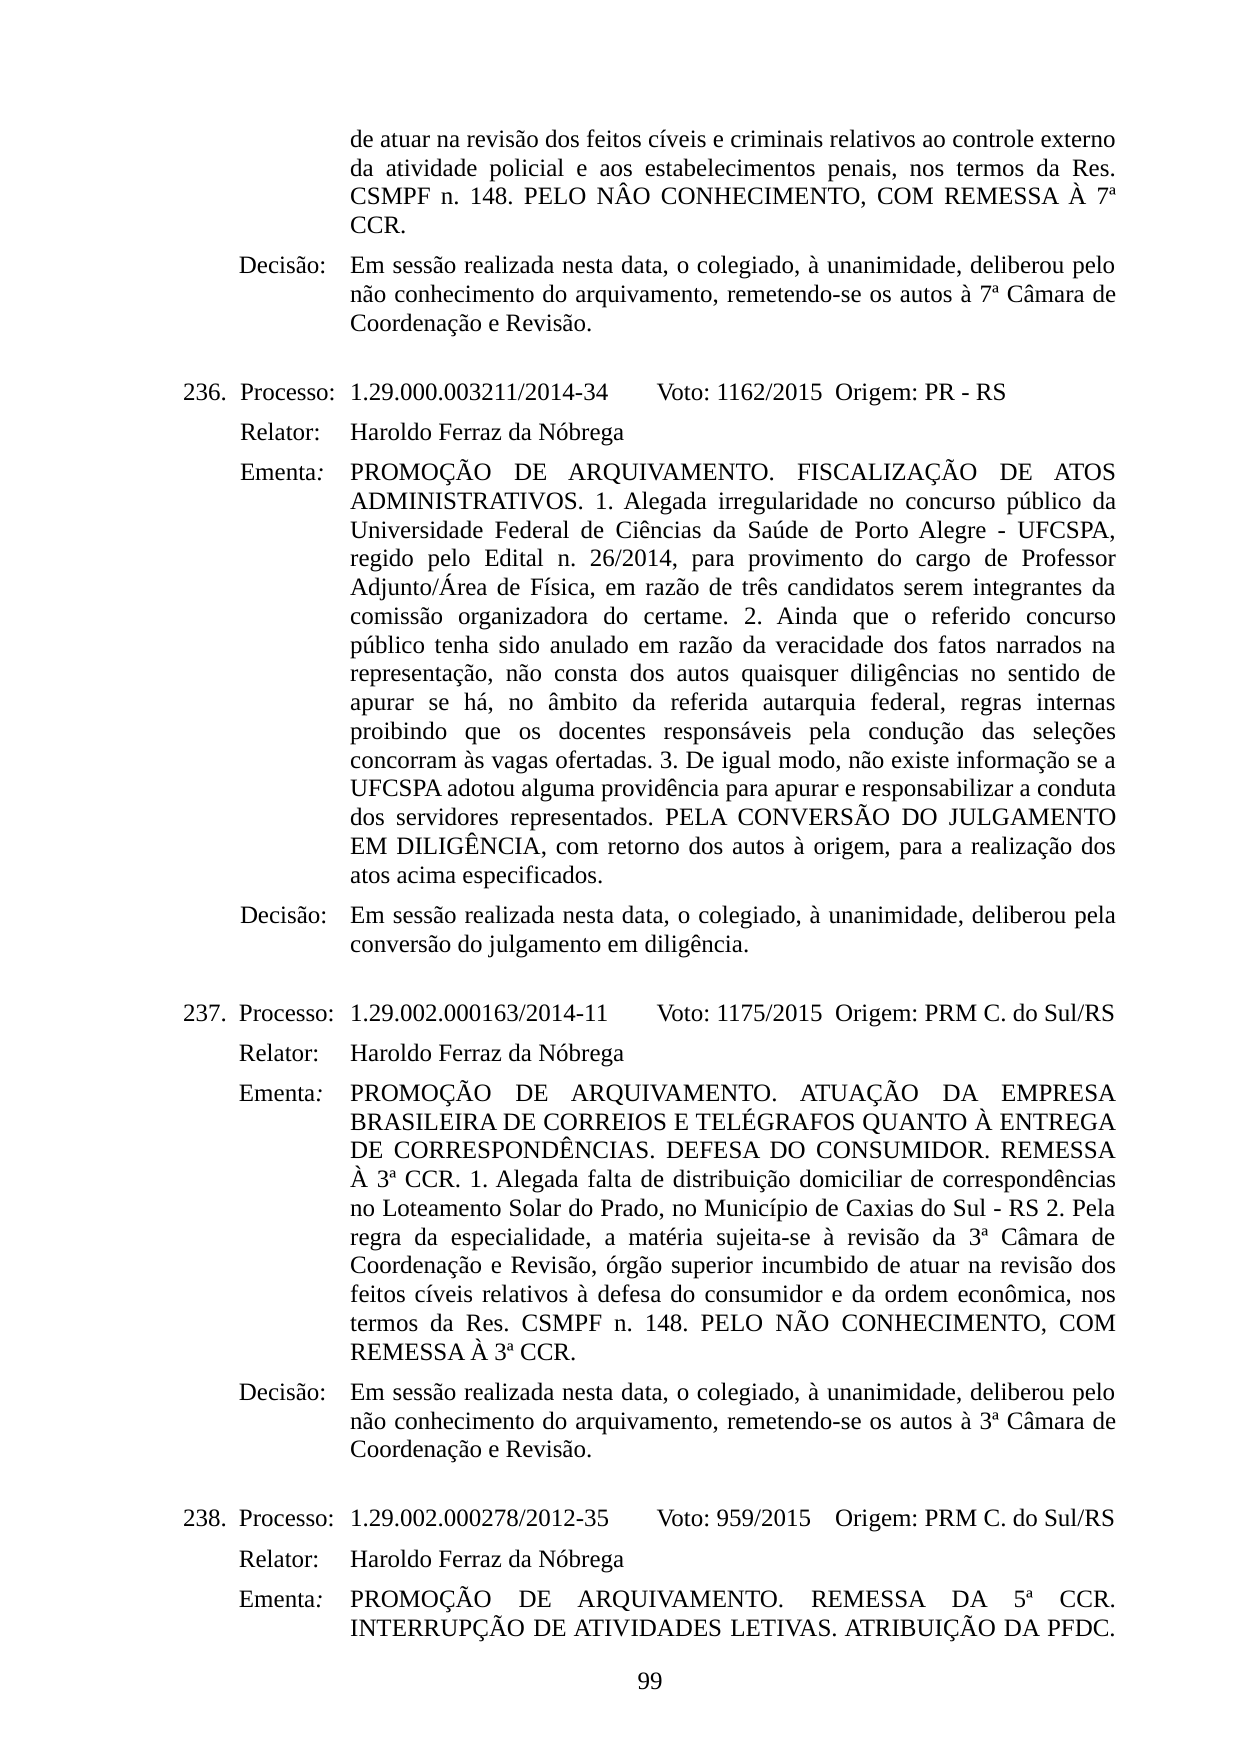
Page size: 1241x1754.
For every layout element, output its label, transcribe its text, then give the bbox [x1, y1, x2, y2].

table_cell [177, 1578, 233, 1647]
table_header Origem: PRM C. do Sul/RS [829, 992, 1122, 1032]
table_cell Ementa: [234, 451, 344, 894]
table_cell [177, 245, 233, 342]
table_cell de atuar na revisão dos feitos cíveis e criminais relativos ao controle externo da atividade policial e aos estabelecimentos penais, nos termos da Res. CSMPF n. 148. PELO NÂO CONHECIMENTO, COM REMESSA À 7ª CCR. [344, 118, 1122, 244]
table_cell PROMOÇÃO DE ARQUIVAMENTO. REMESSA DA 5ª CCR. INTERRUPÇÃO DE ATIVIDADES LETIVAS. ATRIBUIÇÃO DA PFDC. [344, 1578, 1122, 1647]
table_cell Relator: [234, 411, 344, 451]
table_cell Haroldo Ferraz da Nóbrega [344, 1538, 1122, 1578]
table_header 1.29.002.000278/2012-35 [344, 1498, 651, 1538]
table_cell [177, 1538, 233, 1578]
table_cell Relator: [233, 1032, 344, 1072]
table_header Origem: PR - RS [829, 371, 1122, 411]
table_cell Haroldo Ferraz da Nóbrega [344, 1032, 1122, 1072]
table_cell PROMOÇÃO DE ARQUIVAMENTO. ATUAÇÃO DA EMPRESA BRASILEIRA DE CORREIOS E TELÉGRAFOS QUANTO À ENTREGA DE CORRESPONDÊNCIAS. DEFESA DO CONSUMIDOR. REMESSA À 3ª CCR. 1. Alegada falta de distribuição domiciliar de correspondências no Loteamento Solar do Prado, no Município de Caxias do Sul - RS 2. Pela regra da especialidade, a matéria sujeita-se à revisão da 3ª Câmara de Coordenação e Revisão, órgão superior incumbido de atuar na revisão dos feitos cíveis relativos à defesa do consumidor e da ordem econômica, nos termos da Res. CSMPF n. 148. PELO NÃO CONHECIMENTO, COM REMESSA À 3ª CCR. [344, 1072, 1122, 1371]
table_header 1.29.000.003211/2014-34 [344, 371, 651, 411]
table_header Voto: 1162/2015 [651, 371, 829, 411]
table_header Processo: [233, 1498, 344, 1538]
table_cell Em sessão realizada nesta data, o colegiado, à unanimidade, deliberou pelo não conhecimento do arquivamento, remetendo-se os autos à 3ª Câmara de Coordenação e Revisão. [344, 1371, 1122, 1469]
table_cell Decisão: [234, 894, 344, 963]
table_header Voto: 959/2015 [651, 1498, 829, 1538]
table_cell [177, 894, 234, 963]
table_cell Relator: [233, 1538, 344, 1578]
table_cell Haroldo Ferraz da Nóbrega [344, 411, 1122, 451]
table_cell Em sessão realizada nesta data, o colegiado, à unanimidade, deliberou pela conversão do julgamento em diligência. [344, 894, 1122, 963]
table_header Voto: 1175/2015 [651, 992, 829, 1032]
table_cell Decisão: [233, 245, 344, 342]
table_header 237. [177, 992, 233, 1032]
table_cell [177, 1371, 233, 1469]
table_header 1.29.002.000163/2014-11 [344, 992, 651, 1032]
table_header 238. [177, 1498, 233, 1538]
table_header Processo: [233, 992, 344, 1032]
table_cell Ementa: [233, 1578, 344, 1647]
table_cell Em sessão realizada nesta data, o colegiado, à unanimidade, deliberou pelo não conhecimento do arquivamento, remetendo-se os autos à 7ª Câmara de Coordenação e Revisão. [344, 245, 1122, 342]
table_header 236. [177, 371, 234, 411]
table_cell [177, 1072, 233, 1371]
table_header Origem: PRM C. do Sul/RS [829, 1498, 1122, 1538]
table_cell [177, 1032, 233, 1072]
table_cell Decisão: [233, 1371, 344, 1469]
table_cell [233, 118, 344, 244]
table_cell [177, 451, 234, 894]
table_cell Ementa: [233, 1072, 344, 1371]
table_cell [177, 411, 234, 451]
table_header Processo: [234, 371, 344, 411]
table_cell PROMOÇÃO DE ARQUIVAMENTO. FISCALIZAÇÃO DE ATOS ADMINISTRATIVOS. 1. Alegada irregularidade no concurso público da Universidade Federal de Ciências da Saúde de Porto Alegre - UFCSPA, regido pelo Edital n. 26/2014, para provimento do cargo de Professor Adjunto/Área de Física, em razão de três candidatos serem integrantes da comissão organizadora do certame. 2. Ainda que o referido concurso público tenha sido anulado em razão da veracidade dos fatos narrados na representação, não consta dos autos quaisquer diligências no sentido de apurar se há, no âmbito da referida autarquia federal, regras internas proibindo que os docentes responsáveis pela condução das seleções concorram às vagas ofertadas. 3. De igual modo, não existe informação se a UFCSPA adotou alguma providência para apurar e responsabilizar a conduta dos servidores representados. PELA CONVERSÃO DO JULGAMENTO EM DILIGÊNCIA, com retorno dos autos à origem, para a realização dos atos acima especificados. [344, 451, 1122, 894]
table_cell [177, 118, 233, 244]
